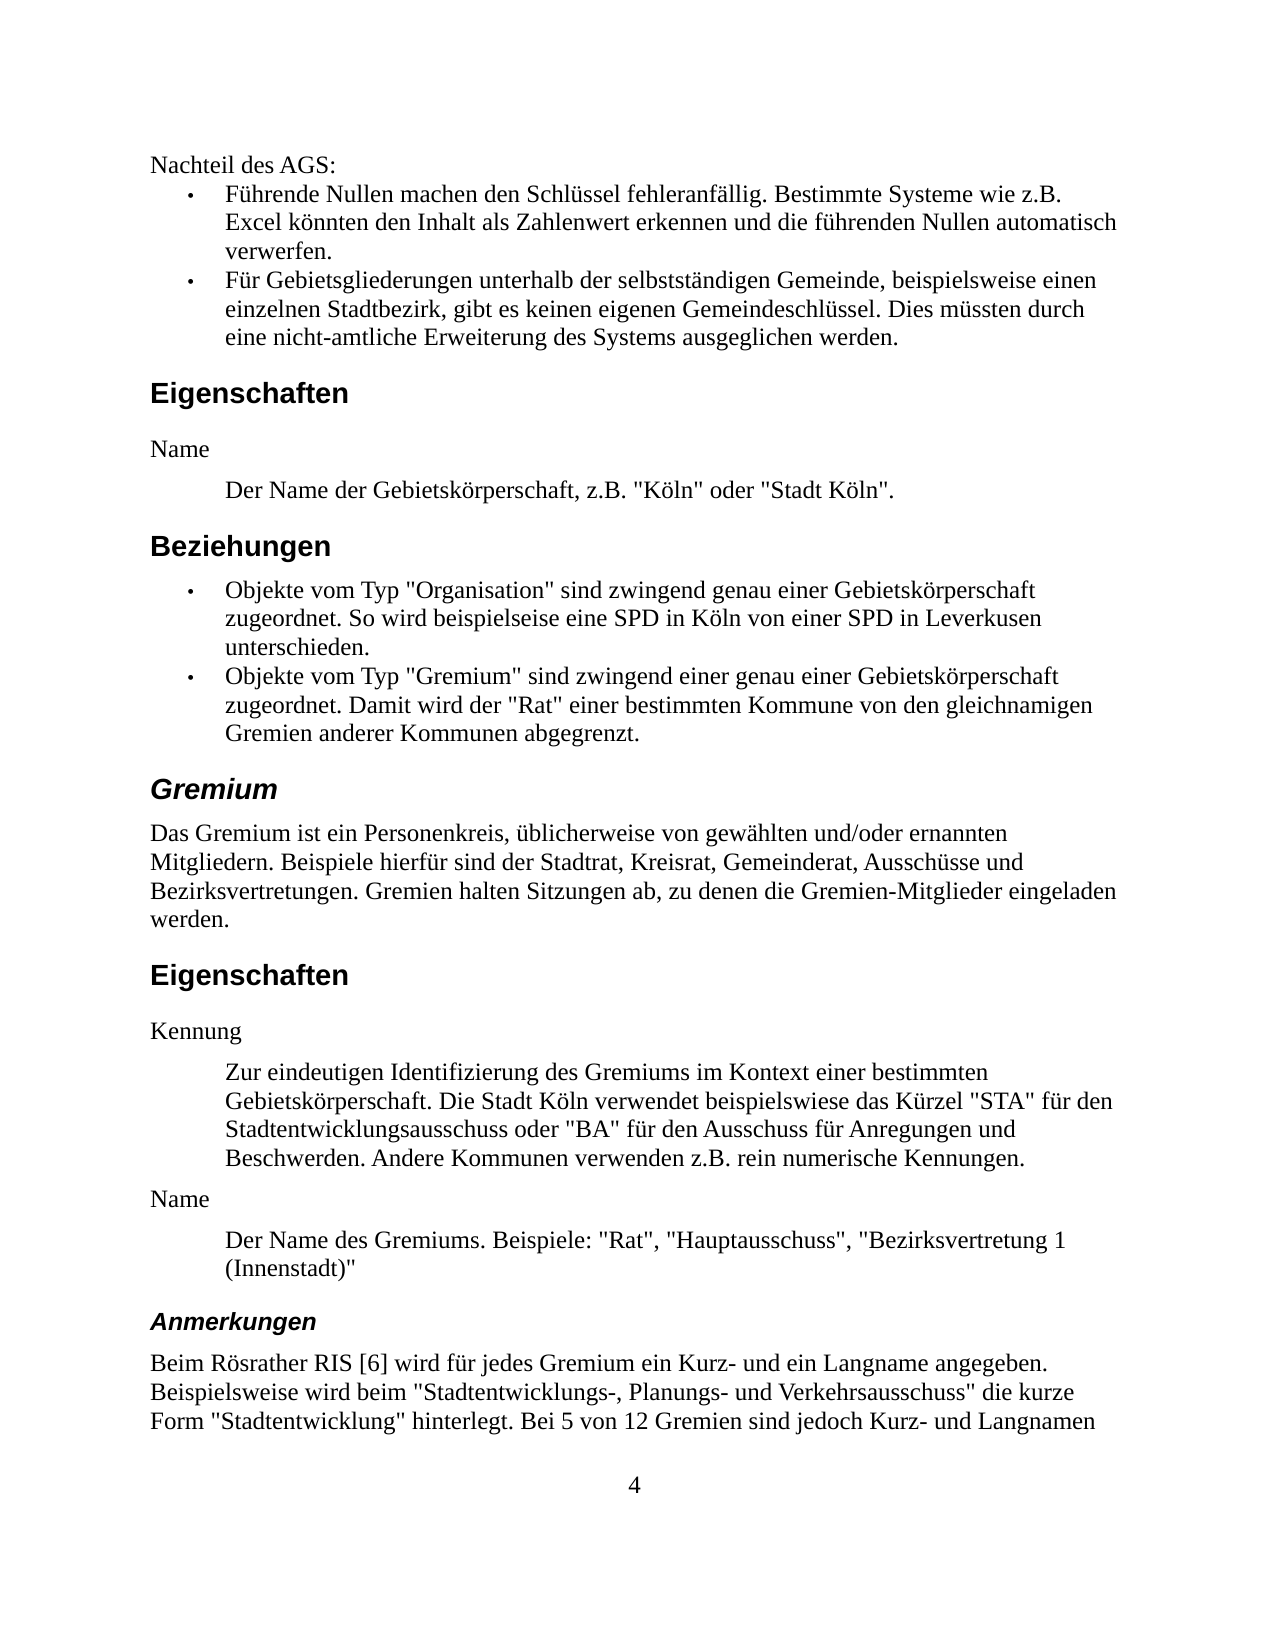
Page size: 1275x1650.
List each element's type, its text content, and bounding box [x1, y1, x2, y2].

text Beim Rösrather RIS [6] wird für jedes Gremium ein Kurz- und ein Langname angegeben. Beispielsweise wird beim "Stadtentwicklungs-, Planungs- und Verkehrsausschuss" die kurze Form "Stadtentwicklung" hinterlegt. Bei 5 von 12 Gremien sind jedoch Kurz- und Langnamen [150, 1348, 1125, 1434]
subtitle Anmerkungen [150, 1307, 1125, 1336]
text Zur eindeutigen Identifizierung des Gremiums im Kontext einer bestimmten Gebietskörperschaft. Die Stadt Köln verwendet beispielswiese das Kürzel "STA" für den Stadtentwicklungsausschuss oder "BA" für den Ausschuss für Anregungen und Beschwerden. Andere Kommunen verwenden z.B. rein numerische Kennungen. [225, 1057, 1125, 1172]
text Name [150, 1184, 1125, 1213]
subtitle Gremium [150, 772, 1125, 806]
text Kennung [150, 1016, 1125, 1045]
list Objekte vom Typ "Gremium" sind zwingend einer genau einer Gebietskörperschaft zugeordnet. Damit wird der "Rat" einer bestimmten Kommune von den gleichnamigen Gremien anderer Kommunen abgegrenzt. [187, 661, 1125, 747]
subtitle Beziehungen [150, 529, 1125, 562]
list Für Gebietsgliederungen unterhalb der selbstständigen Gemeinde, beispielsweise einen einzelnen Stadtbezirk, gibt es keinen eigenen Gemeindeschlüssel. Dies müssten durch eine nicht-amtliche Erweiterung des Systems ausgeglichen werden. [187, 265, 1125, 351]
text Name [150, 434, 1125, 463]
text Der Name des Gremiums. Beispiele: "Rat", "Hauptausschuss", "Bezirksvertretung 1 (Innenstadt)" [225, 1225, 1125, 1282]
subtitle Eigenschaften [150, 958, 1125, 992]
text Das Gremium ist ein Personenkreis, üblicherweise von gewählten und/oder ernannten Mitgliedern. Beispiele hierfür sind der Stadtrat, Kreisrat, Gemeinderat, Ausschüsse und Bezirksvertretungen. Gremien halten Sitzungen ab, zu denen die Gremien-Mitglieder eingeladen werden. [150, 818, 1125, 933]
list Objekte vom Typ "Organisation" sind zwingend genau einer Gebietskörperschaft zugeordnet. So wird beispielseise eine SPD in Köln von einer SPD in Leverkusen unterschieden. [187, 575, 1125, 661]
text Nachteil des AGS: [150, 150, 1125, 179]
text Der Name der Gebietskörperschaft, z.B. "Köln" oder "Stadt Köln". [225, 475, 1125, 504]
subtitle Eigenschaften [150, 376, 1125, 410]
list Führende Nullen machen den Schlüssel fehleranfällig. Bestimmte Systeme wie z.B. Excel könnten den Inhalt als Zahlenwert erkennen und die führenden Nullen automatisch verwerfen. [187, 179, 1125, 265]
